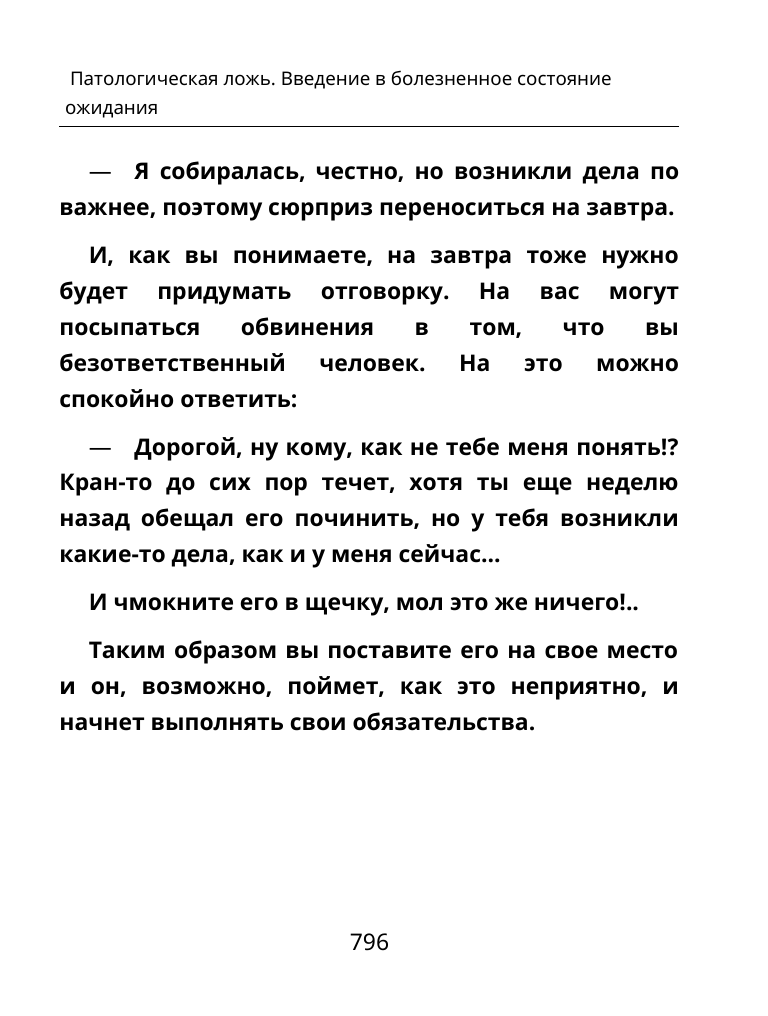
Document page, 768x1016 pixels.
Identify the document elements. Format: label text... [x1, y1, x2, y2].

text Таким образом вы поставите его на свое место и он, возможно, поймет, как это неприятно, и начнет выполнять свои обязательства. [59, 634, 679, 737]
text И чмокните его в щечку, мол это же ничего!.. [59, 586, 679, 617]
list Дорогой, ну кому, как не тебе меня понять!? Кран-то до сих пор течет, хотя ты еще неделю назад обещал его починить, но у тебя возникли какие-то дела, как и у меня сейчас... [59, 430, 679, 569]
text И, как вы понимаете, на завтра тоже нужно будет придумать отговорку. На вас могут посыпаться обвинения в том, что вы безответственный человек. На это можно спокойно ответить: [59, 239, 679, 414]
list Я собиралась, честно, но возникли дела по важнее, поэтому сюрприз переноситься на завтра. [59, 155, 679, 222]
